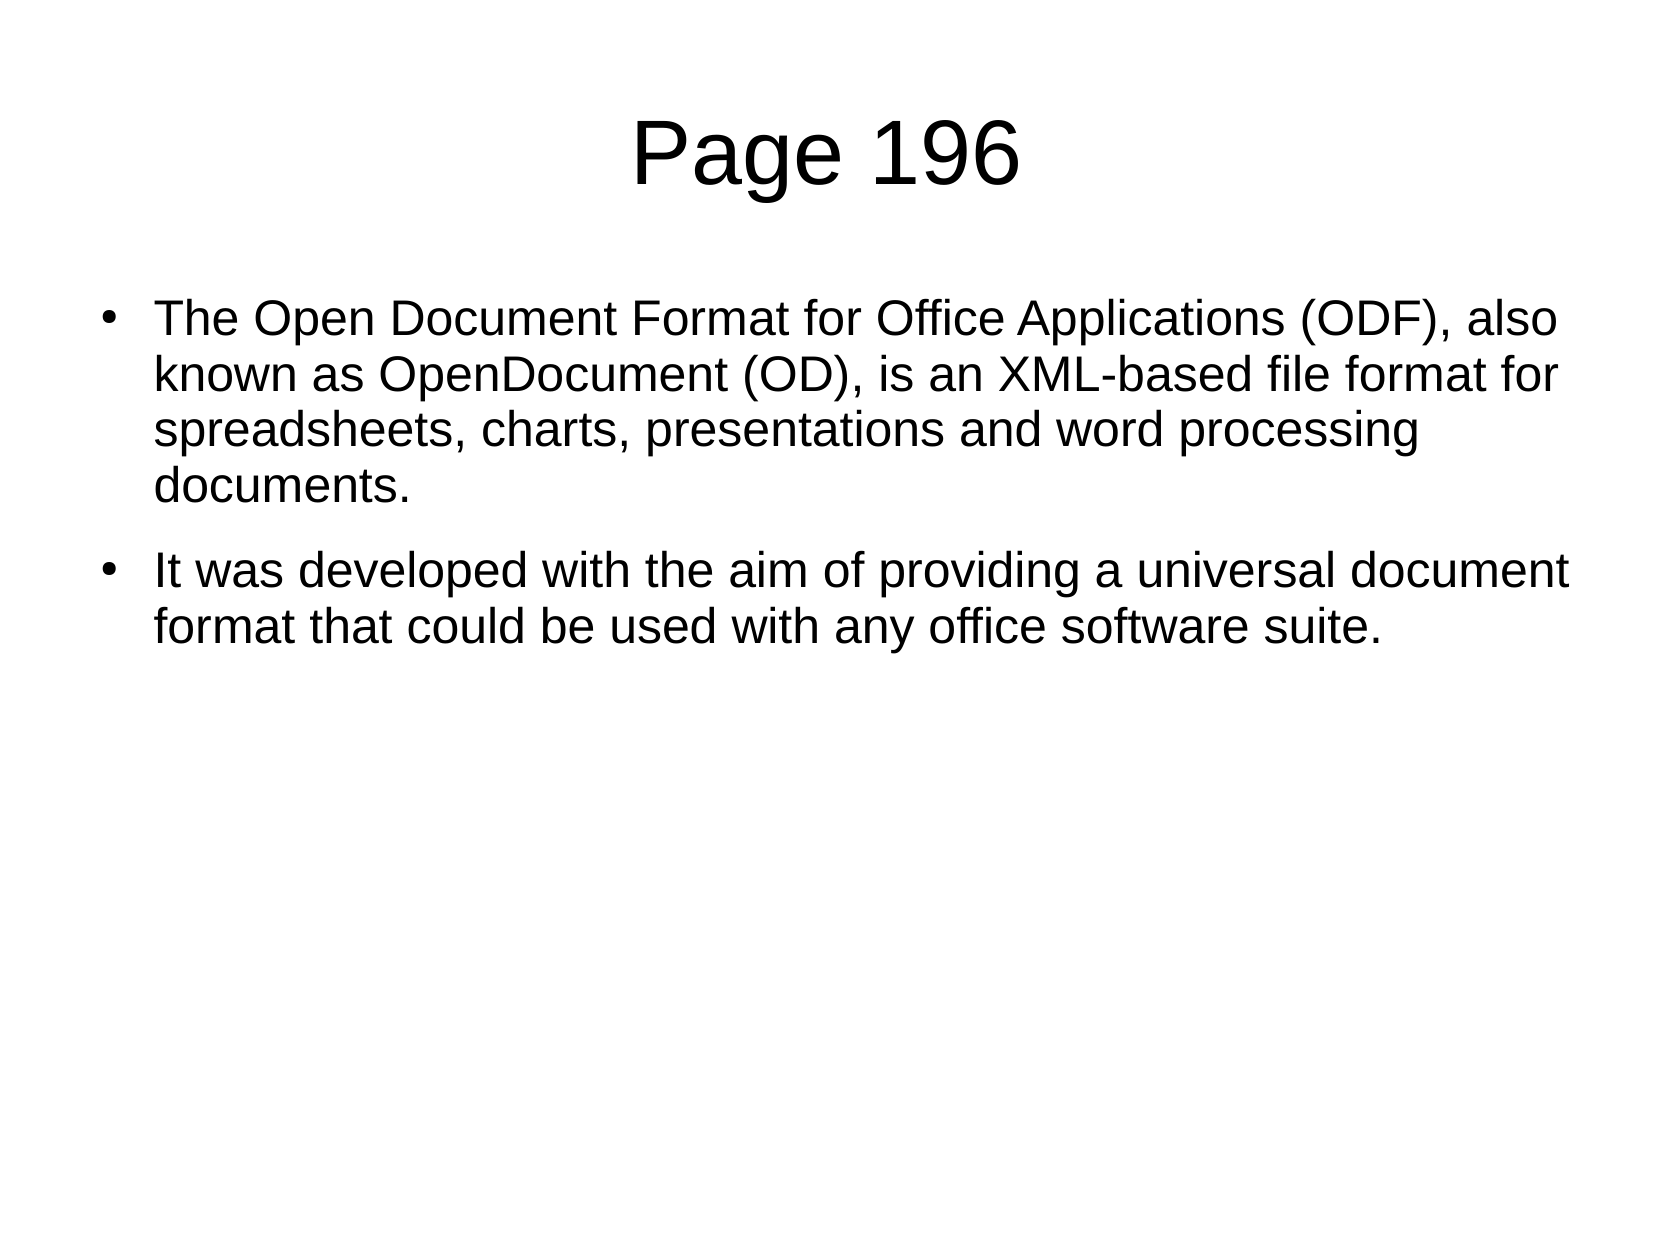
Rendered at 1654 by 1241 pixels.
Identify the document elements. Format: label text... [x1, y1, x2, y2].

title Page 196 [82, 49, 1571, 257]
list The Open Document Format for Office Applications (ODF), also known as OpenDocument (OD), is an XML-based file format for spreadsheets, charts, presentations and word processing documents. It was developed with the aim of providing a universal document format that could be used with any office software suite. [82, 290, 1571, 1109]
